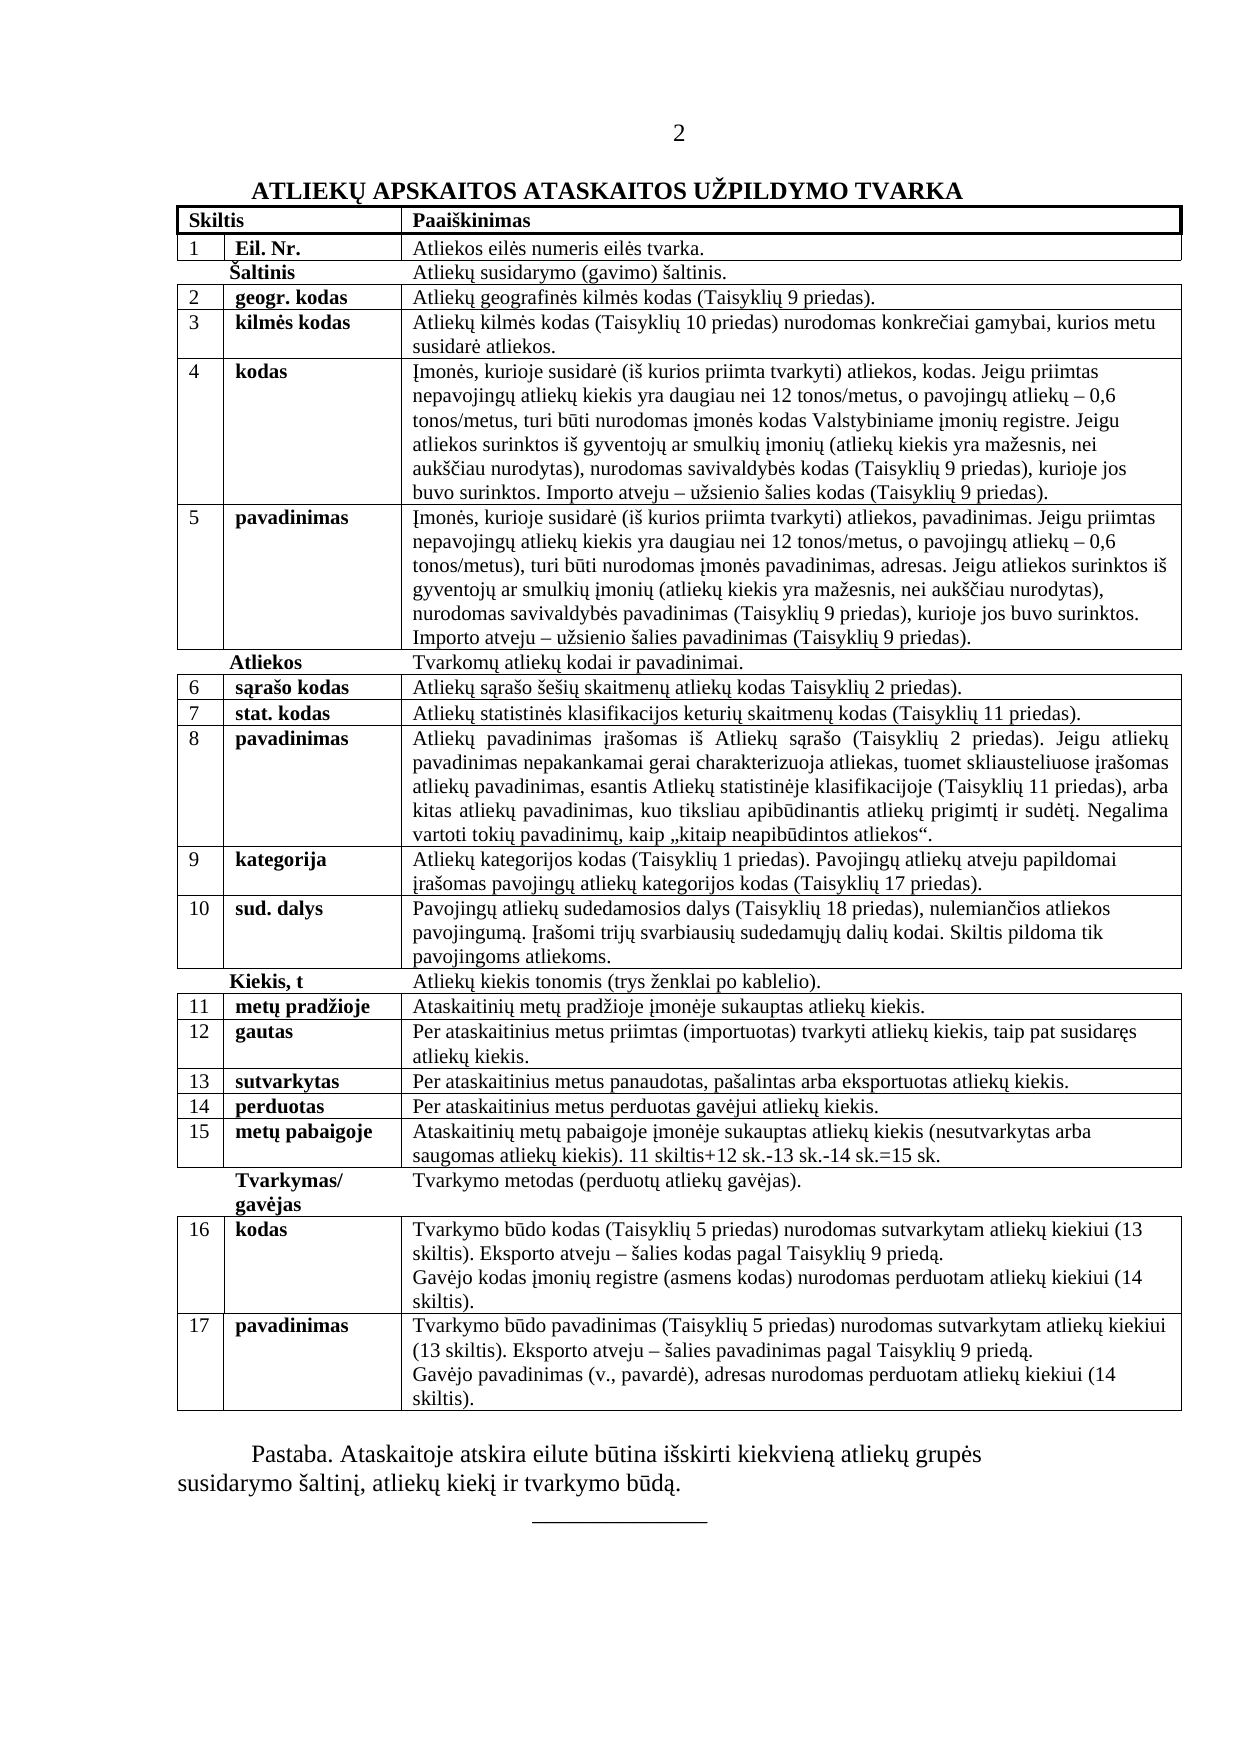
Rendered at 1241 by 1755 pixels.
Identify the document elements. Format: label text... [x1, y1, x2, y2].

table_cell 1 [178, 235, 224, 259]
table_cell [177, 969, 218, 993]
table_cell Atliekos [218, 650, 401, 674]
table_cell pavadinimas [224, 726, 401, 846]
table_cell 4 [178, 359, 223, 504]
table_cell Atliekų kilmės kodas (Taisyklių 10 priedas) nurodomas konkrečiai gamybai, kurios metu susidarė atliekos. [402, 310, 1181, 358]
table_cell Per ataskaitinius metus perduotas gavėjui atliekų kiekis. [402, 1094, 1181, 1118]
table_cell Eil. Nr. [225, 235, 401, 259]
table_cell metų pradžioje [224, 994, 401, 1018]
table_cell pavadinimas [224, 1314, 401, 1410]
table_cell 10 [178, 896, 223, 968]
table_cell 8 [178, 726, 223, 846]
table_cell sud. dalys [224, 896, 401, 968]
table_header Skiltis [179, 208, 401, 232]
table_cell 2 [178, 285, 223, 309]
table_cell pavadinimas [224, 505, 401, 649]
table_cell [177, 1168, 224, 1216]
table_cell 3 [178, 310, 223, 358]
table_cell sutvarkytas [224, 1069, 401, 1093]
table_cell Kiekis, t [218, 969, 401, 993]
table_cell [177, 261, 218, 284]
table_cell Per ataskaitinius metus panaudotas, pašalintas arba eksportuotas atliekų kiekis. [402, 1069, 1181, 1093]
table_cell Per ataskaitinius metus priimtas (importuotas) tvarkyti atliekų kiekis, taip pat susidaręs atliekų kiekis. [402, 1020, 1181, 1068]
table_cell Tvarkymas/ gavėjas [224, 1168, 401, 1216]
table_cell 11 [178, 994, 223, 1018]
table_cell 16 [178, 1217, 224, 1313]
table_cell kodas [225, 1217, 401, 1313]
table_cell sąrašo kodas [224, 675, 401, 699]
table_cell Šaltinis [218, 261, 401, 284]
text ______________ [177, 1497, 1062, 1526]
table_cell 7 [178, 700, 223, 724]
table_cell Pavojingų atliekų sudedamosios dalys (Taisyklių 18 priedas), nulemiančios atliekos pavojingumą. Įrašomi trijų svarbiausių sudedamųjų dalių kodai. Skiltis pildoma tik pavojingoms atliekoms. [402, 896, 1181, 968]
table_cell 14 [178, 1094, 223, 1118]
table_cell Atliekų kategorijos kodas (Taisyklių 1 priedas). Pavojingų atliekų atveju papildomai įrašomas pavojingų atliekų kategorijos kodas (Taisyklių 17 priedas). [402, 847, 1181, 895]
table_cell 6 [178, 675, 223, 699]
table_cell [177, 650, 218, 674]
table_cell Ataskaitinių metų pabaigoje įmonėje sukauptas atliekų kiekis (nesutvarkytas arba saugomas atliekų kiekis). 11 skiltis+12 sk.-13 sk.-14 sk.=15 sk. [402, 1119, 1181, 1167]
table_cell Įmonės, kurioje susidarė (iš kurios priimta tvarkyti) atliekos, kodas. Jeigu priimtas nepavojingų atliekų kiekis yra daugiau nei 12 tonos/metus, o pavojingų atliekų – 0,6 tonos/metus, turi būti nurodomas įmonės kodas Valstybiniame įmonių registre. Jeigu atliekos surinktos iš gyventojų ar smulkių įmonių (atliekų kiekis yra mažesnis, nei aukščiau nurodytas), nurodomas savivaldybės kodas (Taisyklių 9 priedas), kurioje jos buvo surinktos. Importo atveju – užsienio šalies kodas (Taisyklių 9 priedas). [402, 359, 1181, 504]
table_cell kilmės kodas [224, 310, 401, 358]
table_cell 5 [178, 505, 223, 649]
table_cell Atliekų geografinės kilmės kodas (Taisyklių 9 priedas). [402, 285, 1181, 309]
text Pastaba. Ataskaitoje atskira eilute būtina išskirti kiekvieną atliekų grupės susidarymo šaltinį, atliekų kiekį ir tvarkymo būdą. [177, 1439, 1062, 1497]
table_cell geogr. kodas [224, 285, 401, 309]
text atliekų apskaitos ataskaitos užpildymo tvarka [177, 176, 1181, 205]
table_cell 9 [178, 847, 223, 895]
table_header Paaiškinimas [402, 208, 1179, 232]
table_cell metų pabaigoje [224, 1119, 401, 1167]
table_cell 17 [178, 1314, 223, 1410]
table_cell Tvarkymo būdo pavadinimas (Taisyklių 5 priedas) nurodomas sutvarkytam atliekų kiekiui (13 skiltis). Eksporto atveju – šalies pavadinimas pagal Taisyklių 9 priedą. Gavėjo pavadinimas (v., pavardė), adresas nurodomas perduotam atliekų kiekiui (14 skiltis). [402, 1314, 1181, 1410]
table_cell Ataskaitinių metų pradžioje įmonėje sukauptas atliekų kiekis. [402, 994, 1181, 1018]
table_cell kategorija [224, 847, 401, 895]
table_cell 12 [178, 1020, 223, 1068]
table_cell Tvarkomų atliekų kodai ir pavadinimai. [401, 650, 1181, 674]
table_cell Tvarkymo metodas (perduotų atliekų gavėjas). [401, 1168, 1181, 1216]
table_cell Atliekos eilės numeris eilės tvarka. [402, 235, 1181, 259]
table_cell 13 [178, 1069, 223, 1093]
table_cell Įmonės, kurioje susidarė (iš kurios priimta tvarkyti) atliekos, pavadinimas. Jeigu priimtas nepavojingų atliekų kiekis yra daugiau nei 12 tonos/metus, o pavojingų atliekų – 0,6 tonos/metus), turi būti nurodomas įmonės pavadinimas, adresas. Jeigu atliekos surinktos iš gyventojų ar smulkių įmonių (atliekų kiekis yra mažesnis, nei aukščiau nurodytas), nurodomas savivaldybės pavadinimas (Taisyklių 9 priedas), kurioje jos buvo surinktos. Importo atveju – užsienio šalies pavadinimas (Taisyklių 9 priedas). [402, 505, 1181, 649]
table_cell Atliekų sąrašo šešių skaitmenų atliekų kodas Taisyklių 2 priedas). [402, 675, 1181, 699]
table_cell kodas [224, 359, 401, 504]
table_cell stat. kodas [224, 700, 401, 724]
table_cell gautas [224, 1020, 401, 1068]
table_cell Atliekų pavadinimas įrašomas iš Atliekų sąrašo (Taisyklių 2 priedas). Jeigu atliekų pavadinimas nepakankamai gerai charakterizuoja atliekas, tuomet skliausteliuose įrašomas atliekų pavadinimas, esantis Atliekų statistinėje klasifikacijoje (Taisyklių 11 priedas), arba kitas atliekų pavadinimas, kuo tiksliau apibūdinantis atliekų prigimtį ir sudėtį. Negalima vartoti tokių pavadinimų, kaip „kitaip neapibūdintos atliekos“. [402, 726, 1181, 846]
table_cell Atliekų statistinės klasifikacijos keturių skaitmenų kodas (Taisyklių 11 priedas). [402, 700, 1181, 724]
table_cell Atliekų susidarymo (gavimo) šaltinis. [401, 261, 1181, 284]
table_cell Tvarkymo būdo kodas (Taisyklių 5 priedas) nurodomas sutvarkytam atliekų kiekiui (13 skiltis). Eksporto atveju – šalies kodas pagal Taisyklių 9 priedą. Gavėjo kodas įmonių registre (asmens kodas) nurodomas perduotam atliekų kiekiui (14 skiltis). [402, 1217, 1181, 1313]
table_cell Atliekų kiekis tonomis (trys ženklai po kablelio). [401, 969, 1181, 993]
table_cell perduotas [224, 1094, 401, 1118]
table_cell 15 [178, 1119, 223, 1167]
